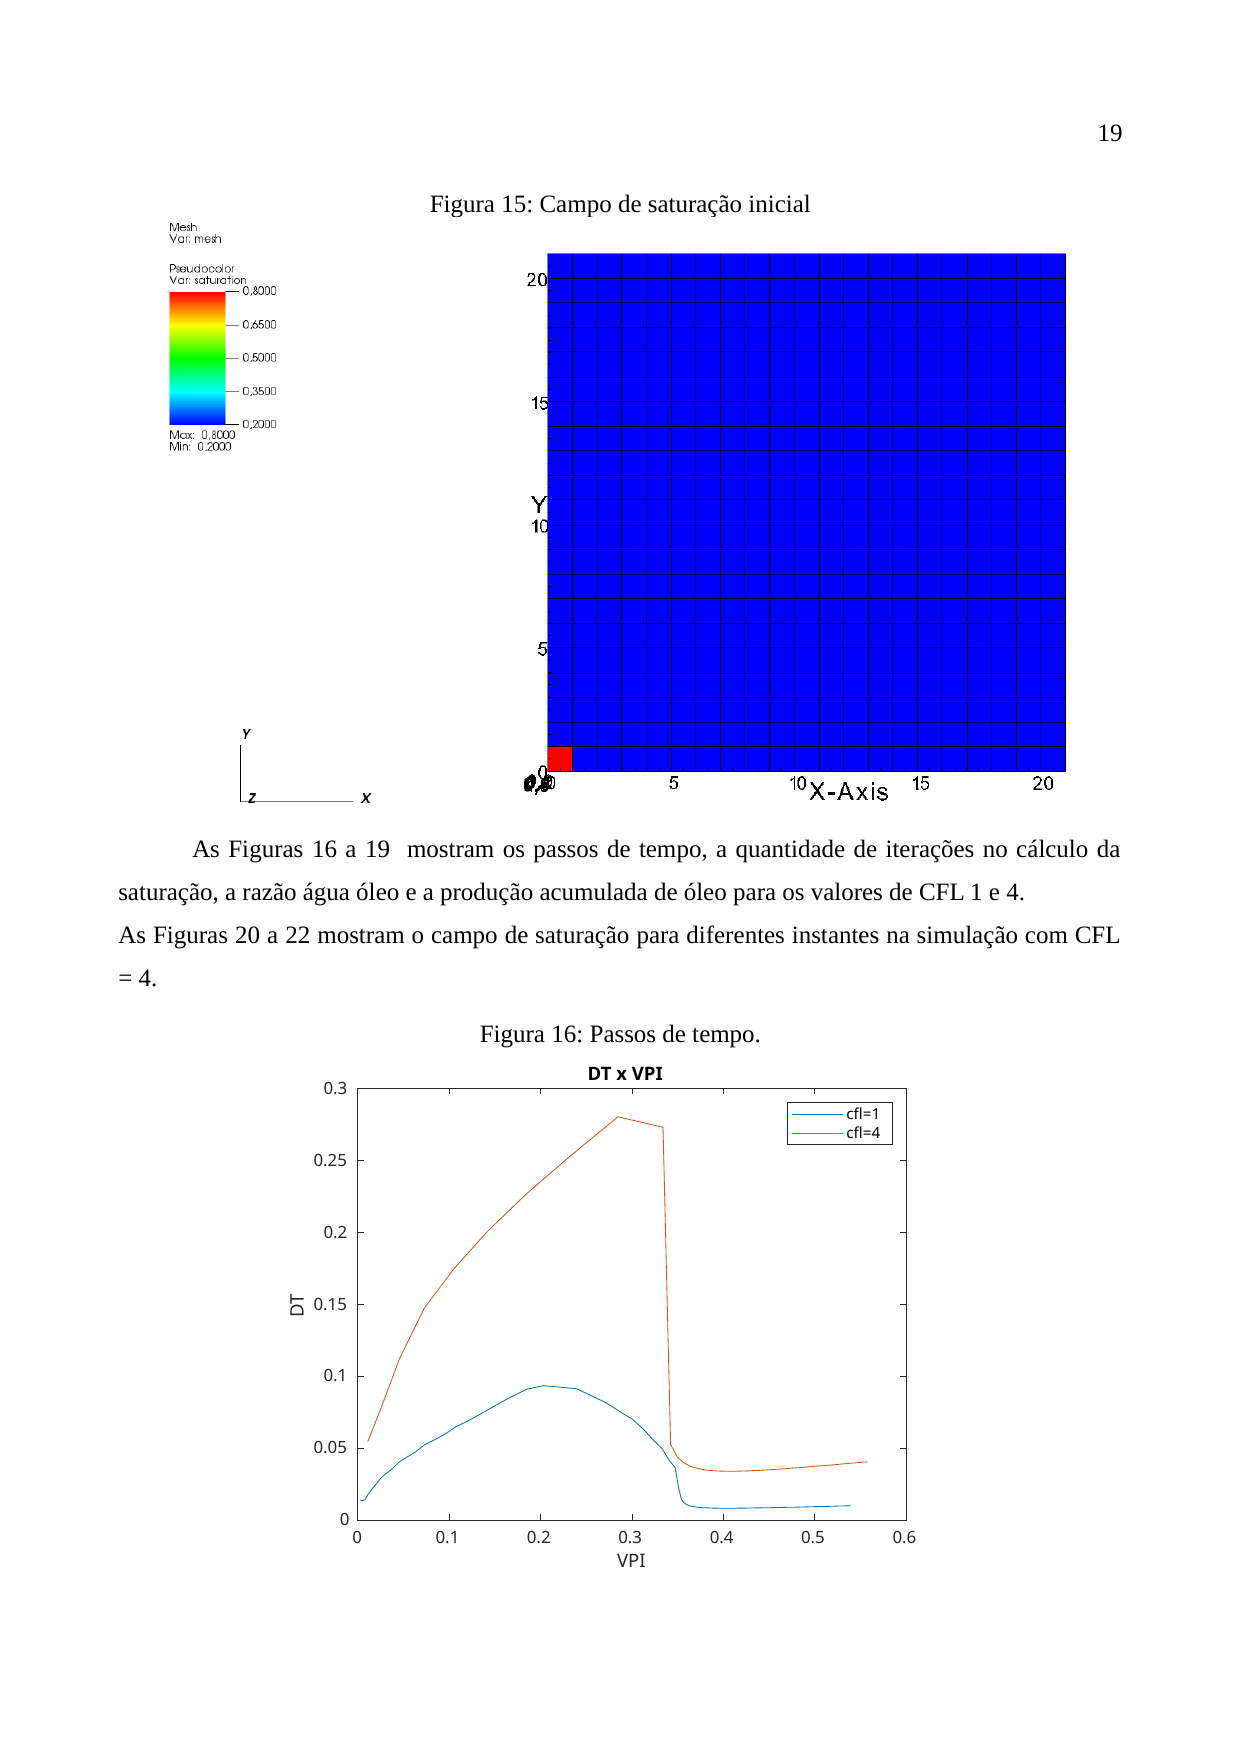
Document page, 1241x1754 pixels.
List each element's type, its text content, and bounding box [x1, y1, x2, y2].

text Figura 15: Campo de saturação inicial [148, 189, 1093, 217]
text As Figuras 20 a 22 mostram o campo de saturação para diferentes instantes na simulação com CFL = 4. [118, 920, 1122, 992]
picture [147, 217, 1093, 818]
text As Figuras 16 a 19 mostram os passos de tempo, a quantidade de iterações no cálculo da saturação, a razão água óleo e a produção acumulada de óleo para os valores de CFL 1 e 4. [118, 834, 1122, 906]
text Figura 16: Passos de tempo. [266, 1019, 974, 1048]
